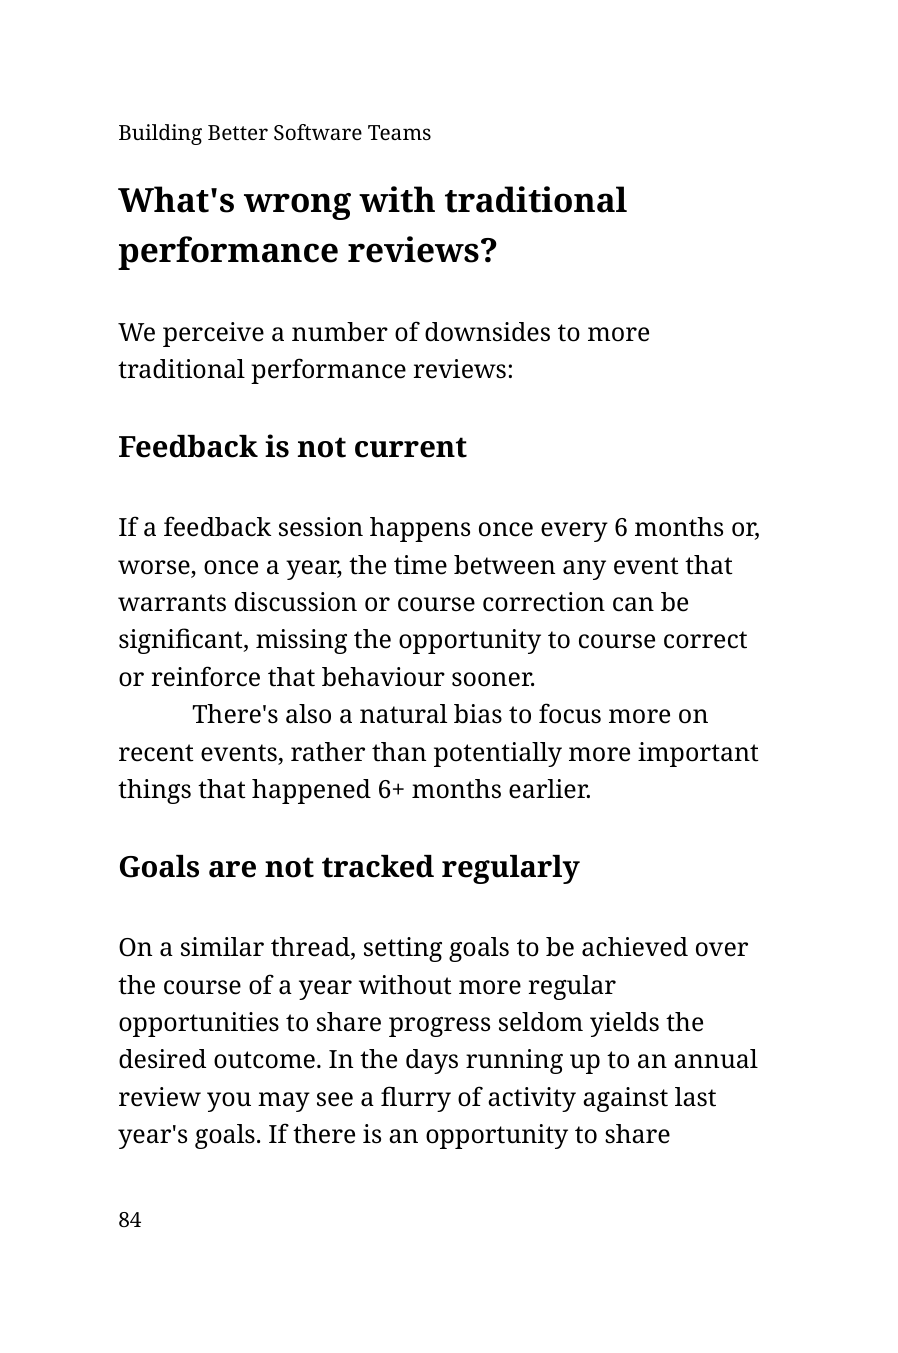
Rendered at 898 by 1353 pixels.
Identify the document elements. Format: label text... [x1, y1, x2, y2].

text If a feedback session happens once every 6 months or, worse, once a year, the time between any event that warrants discussion or course correction can be significant, missing the opportunity to course correct or reinforce that behaviour sooner. [118, 510, 779, 693]
text There's also a natural bias to focus more on recent events, rather than potentially more important things that happened 6+ months earlier. [118, 697, 779, 806]
text We perceive a number of downsides to more traditional performance reviews: [118, 314, 779, 386]
text On a similar thread, setting goals to be achieved over the course of a year without more regular opportunities to share progress seldom yields the desired outcome. In the days running up to an annual review you may see a flurry of activity against last year's goals. If there is an opportunity to share [118, 930, 779, 1151]
subtitle What's wrong with traditional performance reviews? [118, 177, 779, 272]
subtitle Goals are not tracked regularly [118, 846, 779, 886]
subtitle Feedback is not current [118, 426, 779, 466]
